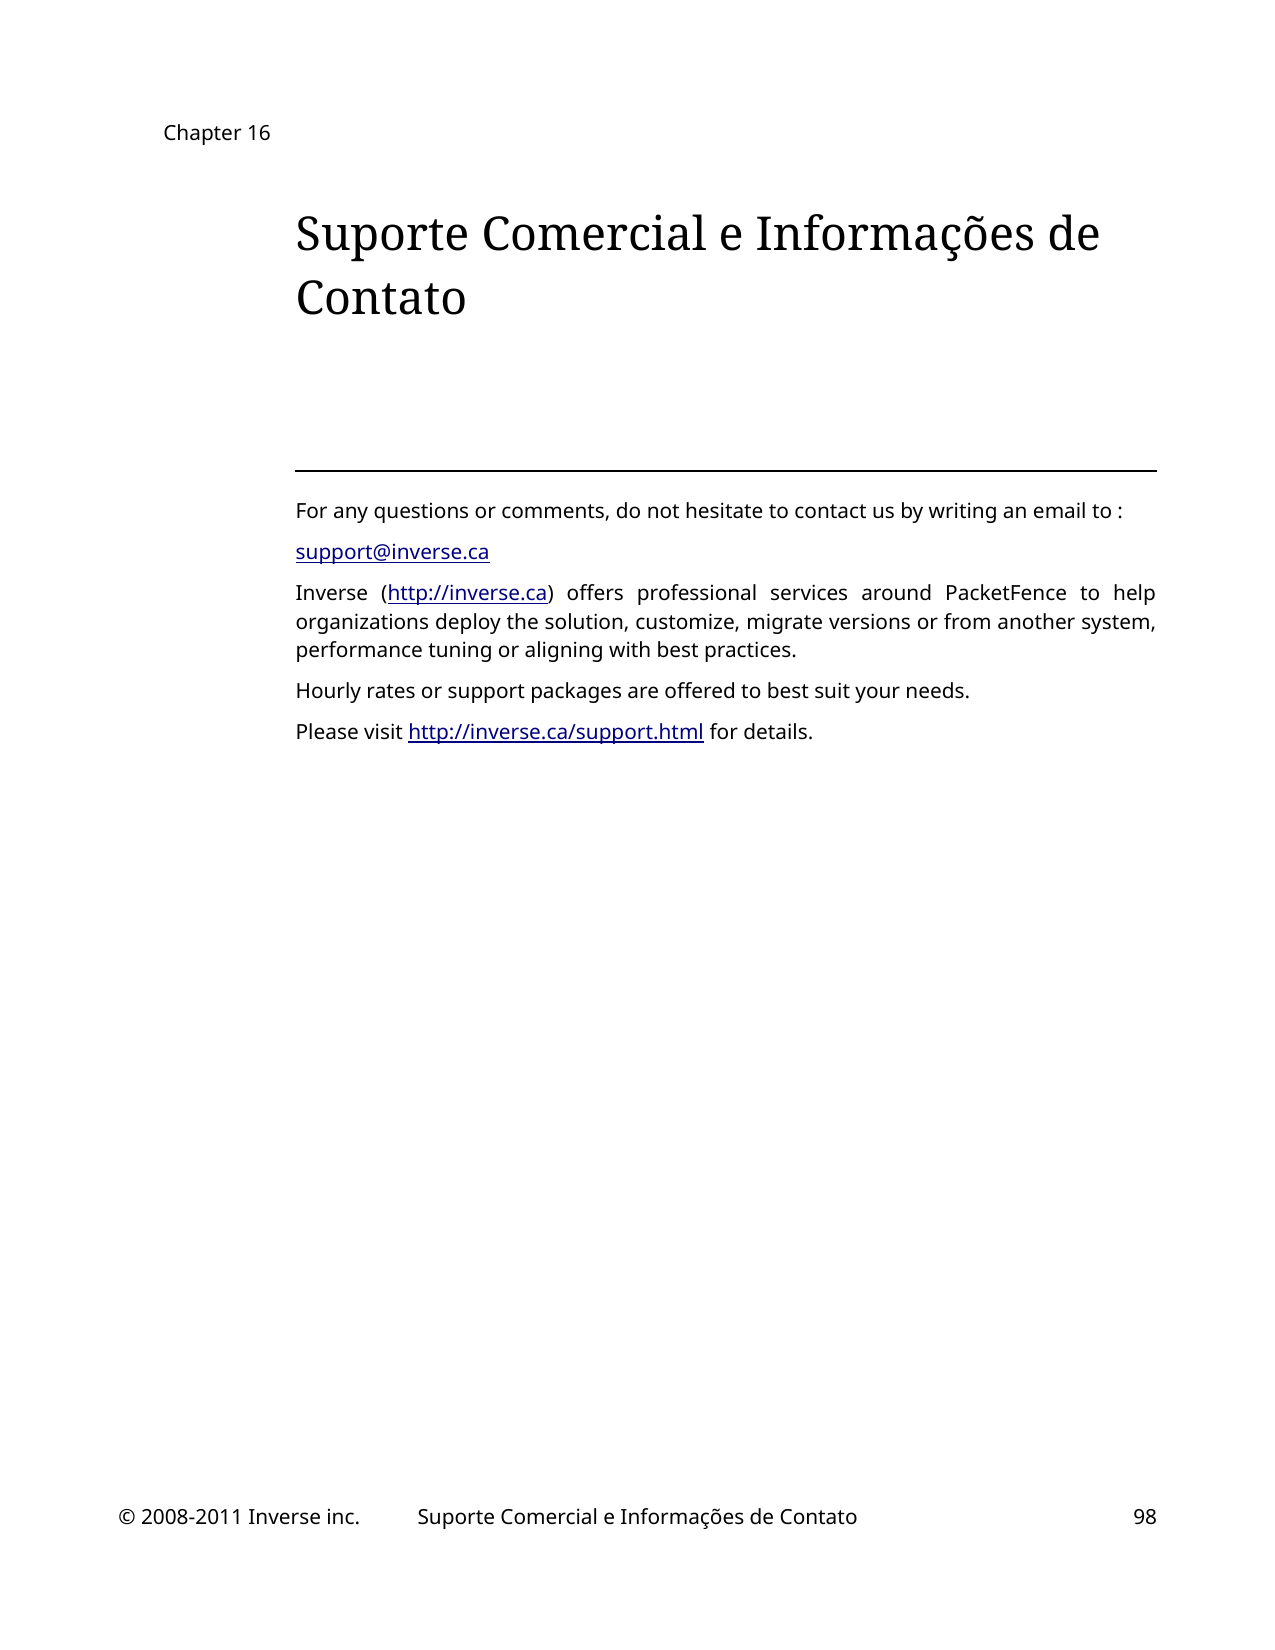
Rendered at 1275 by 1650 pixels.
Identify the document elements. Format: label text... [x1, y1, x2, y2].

text Hourly rates or support packages are offered to best suit your needs. [295, 676, 1157, 705]
text Inverse (http://inverse.ca) offers professional services around PacketFence to help organizations deploy the solution, customize, migrate versions or from another system, performance tuning or aligning with best practices. [295, 578, 1157, 664]
text Please visit http://inverse.ca/support.html for details. [295, 717, 1157, 746]
text support@inverse.ca [295, 537, 1157, 566]
subtitle Suporte Comercial e Informações de Contato [295, 201, 1157, 470]
text For any questions or comments, do not hesitate to contact us by writing an email to : [295, 497, 1157, 525]
